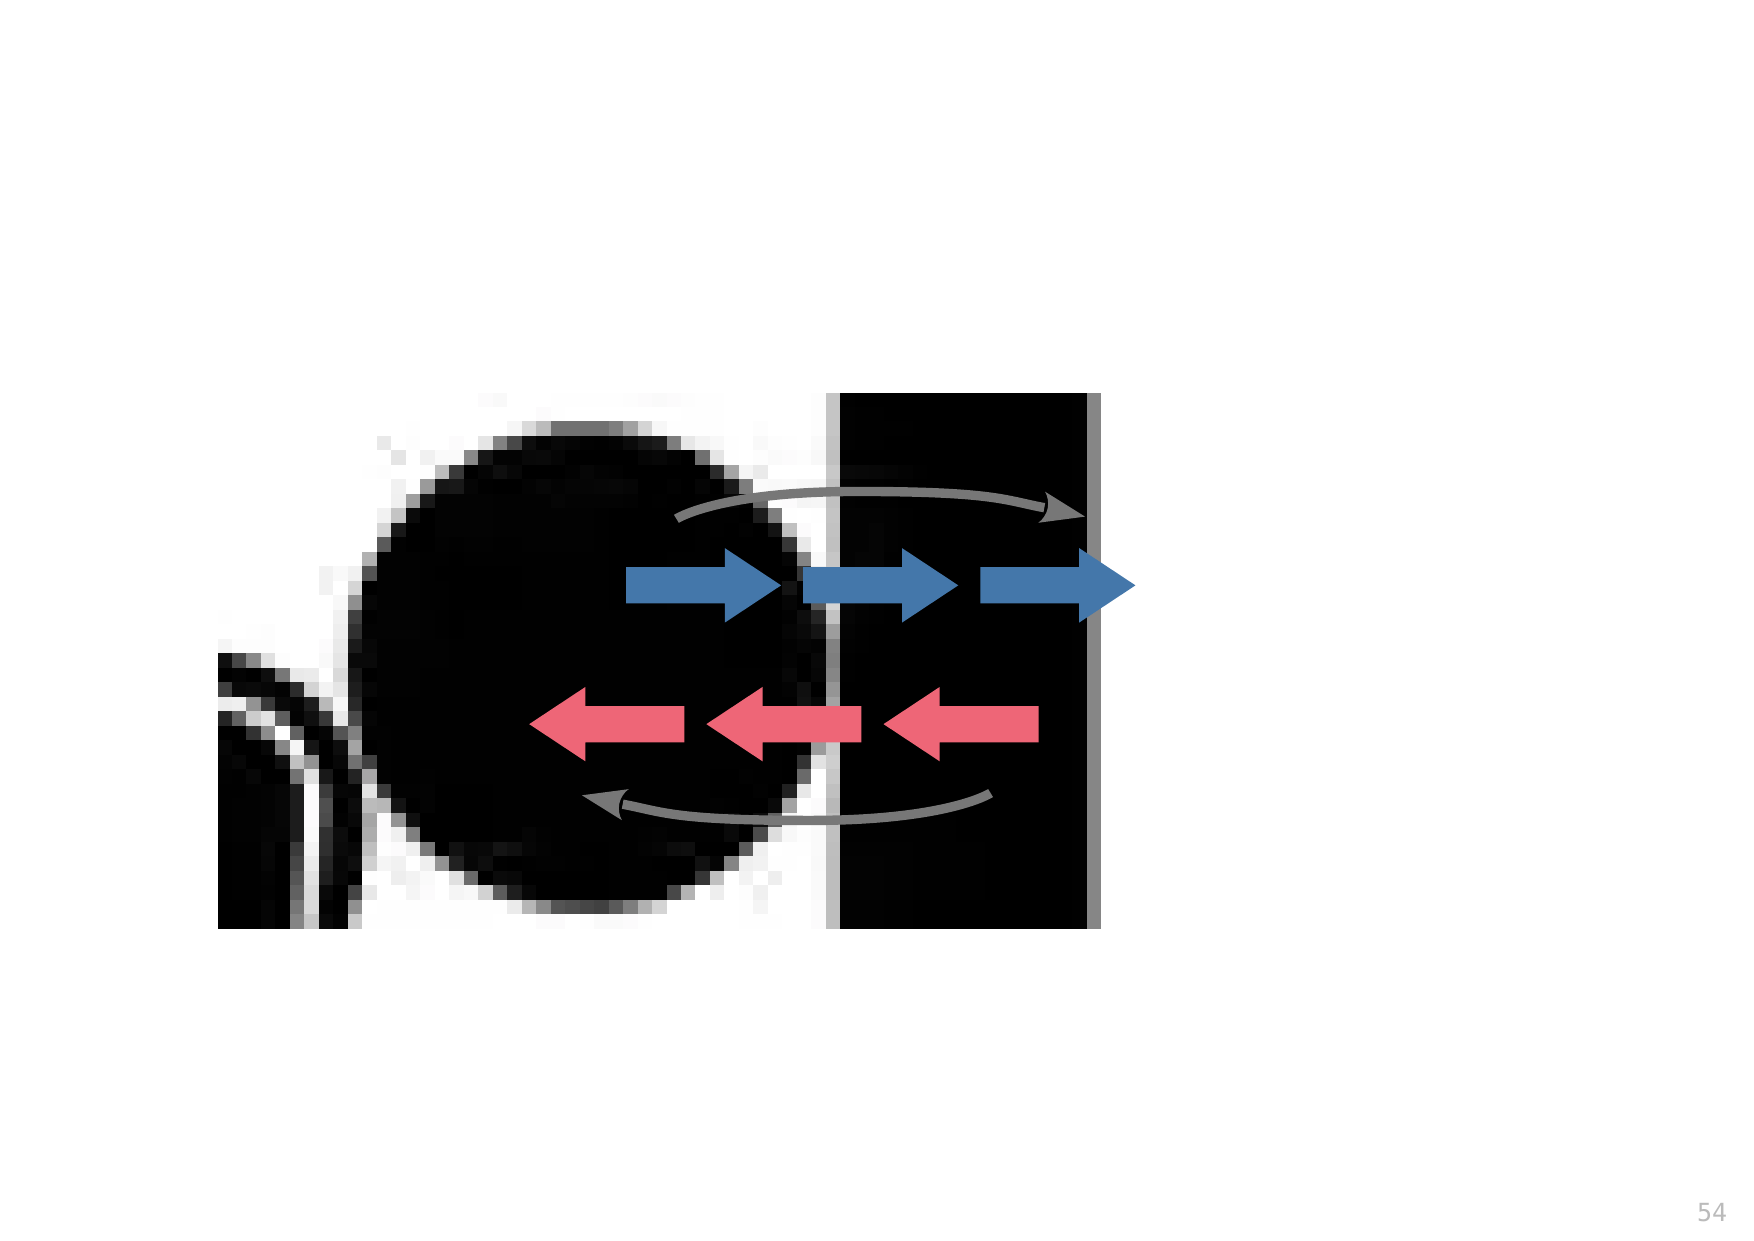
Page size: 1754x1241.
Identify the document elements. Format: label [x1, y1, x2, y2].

text_box [626, 548, 782, 623]
text_box [529, 686, 685, 762]
text_box [980, 548, 1136, 623]
text_box [883, 686, 1039, 762]
text_box [803, 548, 959, 623]
text_box [706, 686, 862, 762]
picture [218, 393, 1116, 929]
